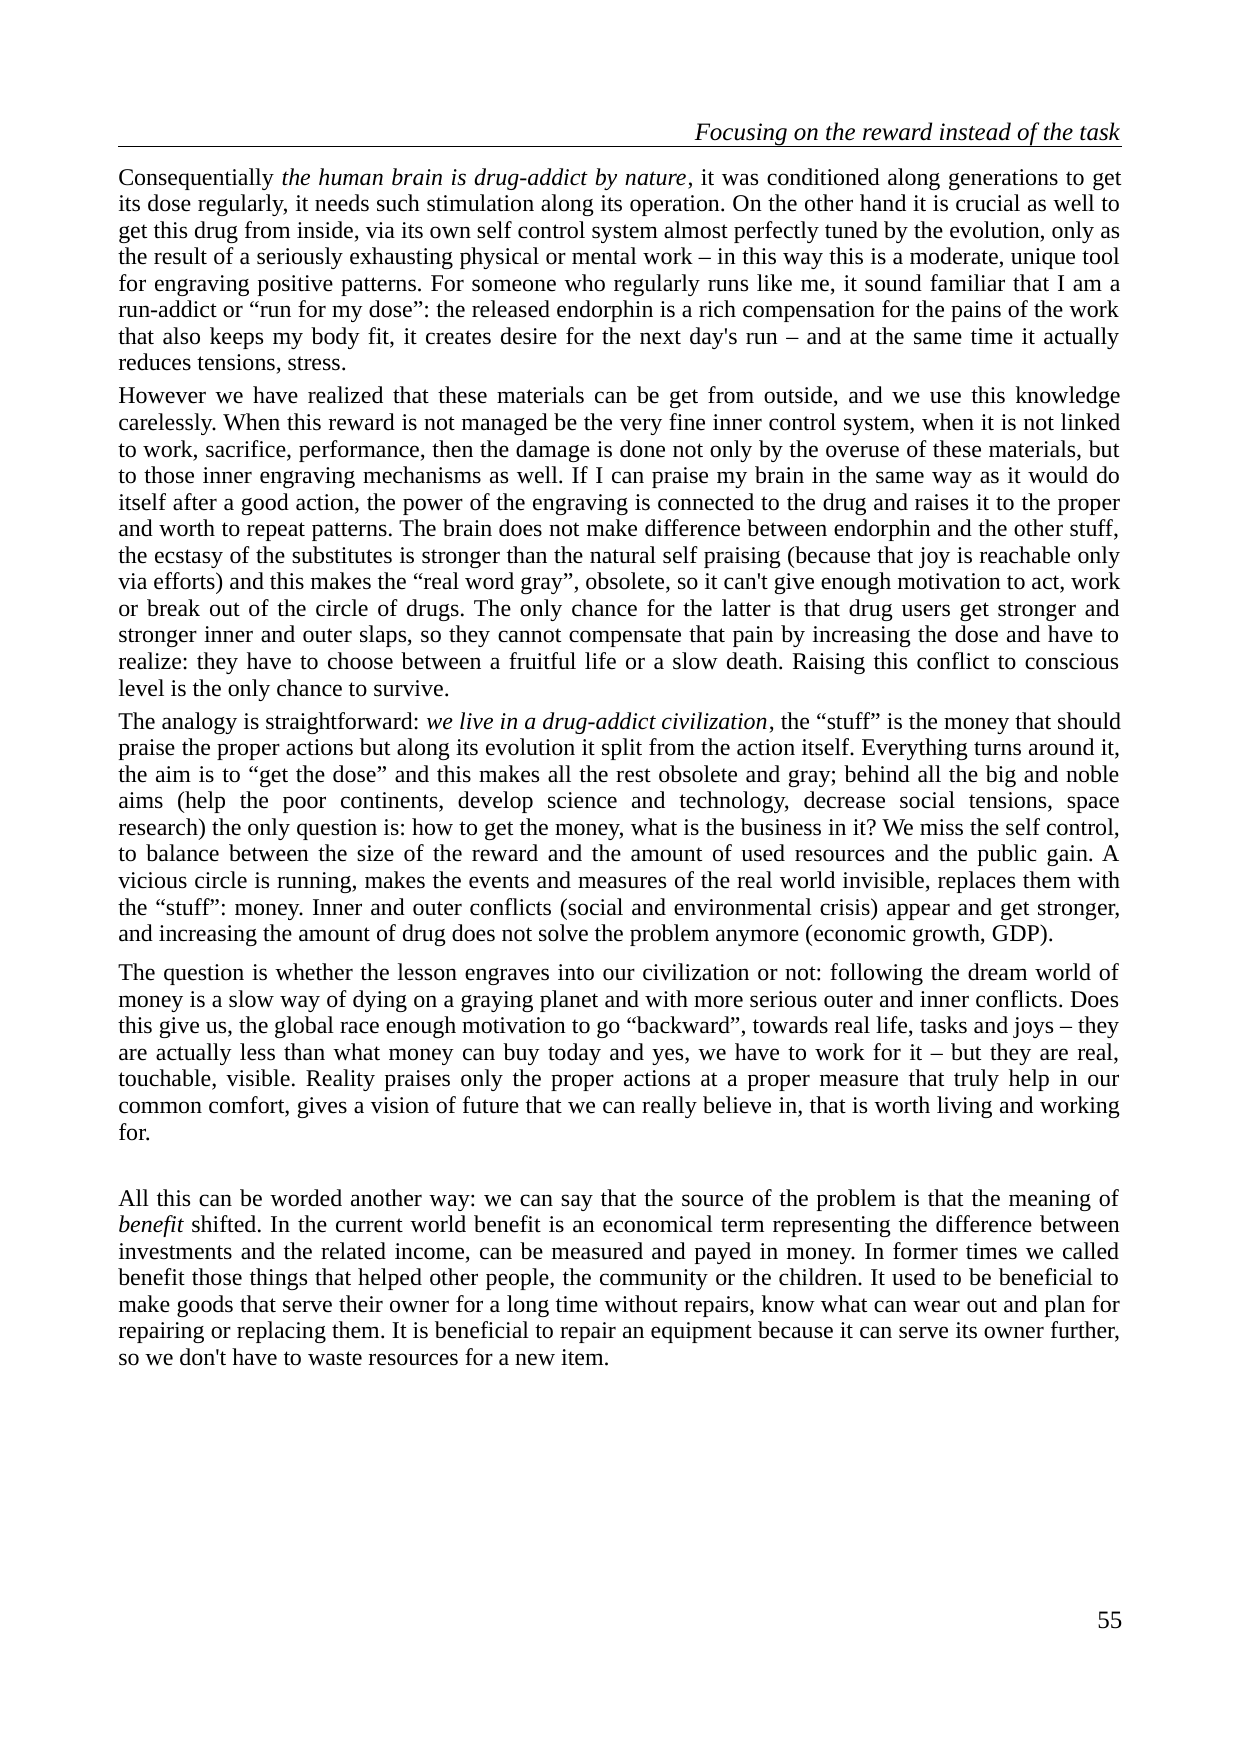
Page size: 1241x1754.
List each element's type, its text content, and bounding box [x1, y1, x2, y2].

text The question is whether the lesson engraves into our civilization or not: following the dream world of money is a slow way of dying on a graying planet and with more serious outer and inner conflicts. Does this give us, the global race enough motivation to go “backward”, towards real life, tasks and joys – they are actually less than what money can buy today and yes, we have to work for it – but they are real, touchable, visible. Reality praises only the proper actions at a proper measure that truly help in our common comfort, gives a vision of future that we can really believe in, that is worth living and working for. [118, 959, 1122, 1145]
text However we have realized that these materials can be get from outside, and we use this knowledge carelessly. When this reward is not managed be the very fine inner control system, when it is not linked to work, sacrifice, performance, then the damage is done not only by the overuse of these materials, but to those inner engraving mechanisms as well. If I can praise my brain in the same way as it would do itself after a good action, the power of the engraving is connected to the drug and raises it to the proper and worth to repeat patterns. The brain does not make difference between endorphin and the other stuff, the ecstasy of the substitutes is stronger than the natural self praising (because that joy is reachable only via efforts) and this makes the “real word gray”, obsolete, so it can't give enough motivation to act, work or break out of the circle of drugs. The only chance for the latter is that drug users get stronger and stronger inner and outer slaps, so they cannot compensate that pain by increasing the dose and have to realize: they have to choose between a fruitful life or a slow death. Raising this conflict to conscious level is the only chance to survive. [118, 383, 1122, 701]
text The analogy is straightforward: we live in a drug-addict civilization, the “stuff” is the money that should praise the proper actions but along its evolution it split from the action itself. Everything turns around it, the aim is to “get the dose” and this makes all the rest obsolete and gray; behind all the big and noble aims (help the poor continents, develop science and technology, decrease social tensions, space research) the only question is: how to get the money, what is the business in it? We miss the self control, to balance between the size of the reward and the amount of used resources and the public gain. A vicious circle is running, makes the events and measures of the real world invisible, replaces them with the “stuff”: money. Inner and outer conflicts (social and environmental crisis) appear and get stronger, and increasing the amount of drug does not solve the problem anymore (economic growth, GDP). [118, 708, 1122, 947]
text All this can be worded another way: we can say that the source of the problem is that the meaning of benefit shifted. In the current world benefit is an economical term representing the difference between investments and the related income, can be measured and payed in money. In former times we called benefit those things that helped other people, the community or the children. It used to be beneficial to make goods that serve their owner for a long time without repairs, know what can wear out and plan for repairing or replacing them. It is beneficial to repair an equipment because it can serve its owner further, so we don't have to waste resources for a new item. [118, 1185, 1122, 1371]
text Consequentially the human brain is drug-addict by nature, it was conditioned along generations to get its dose regularly, it needs such stimulation along its operation. On the other hand it is crucial as well to get this drug from inside, via its own self control system almost perfectly tuned by the evolution, only as the result of a seriously exhausting physical or mental work – in this way this is a moderate, unique tool for engraving positive patterns. For someone who regularly runs like me, it sound familiar that I am a run-addict or “run for my dose”: the released endorphin is a rich compensation for the pains of the work that also keeps my body fit, it creates desire for the next day's run – and at the same time it actually reduces tensions, stress. [118, 164, 1122, 376]
